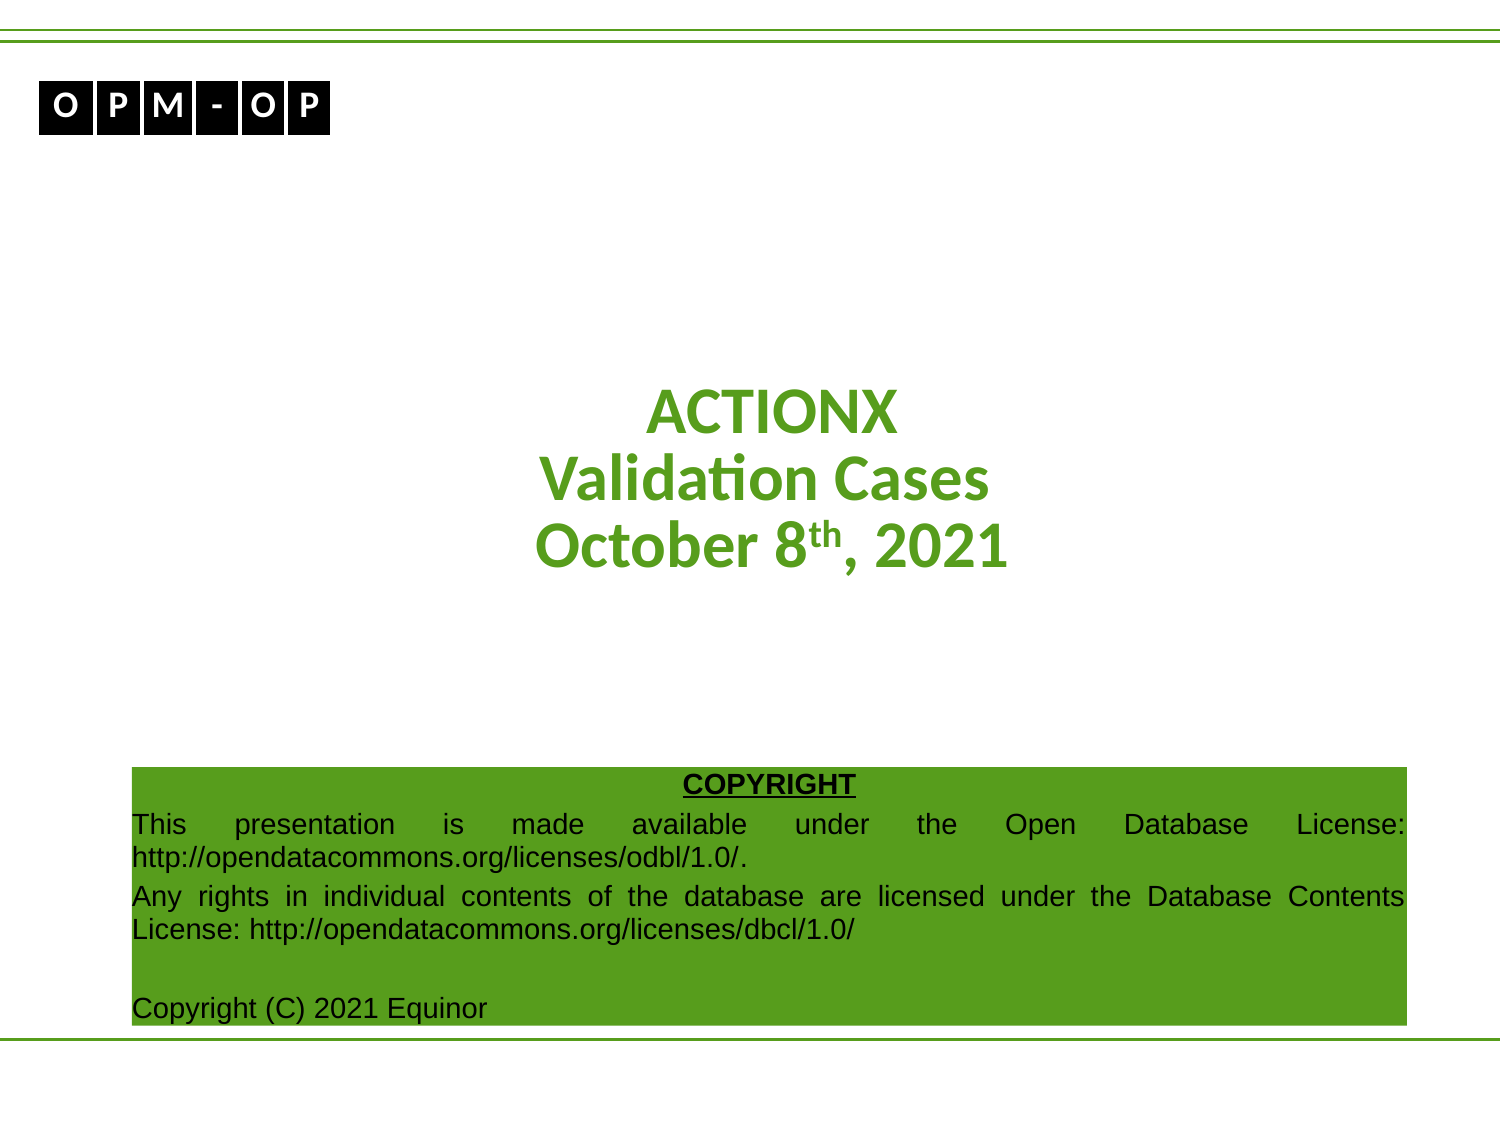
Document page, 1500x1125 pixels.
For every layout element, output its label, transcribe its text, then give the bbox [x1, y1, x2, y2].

text_box COPYRIGHT This presentation is made available under the Open Database License: http://opendatacommons.org/licenses/odbl/1.0/. Any rights in individual contents of the database are licensed under the Database Contents License: http://opendatacommons.org/licenses/dbcl/1.0/ Copyright (C) 2021 Equinor [131, 767, 1407, 1026]
title [255, 60, 1425, 233]
subtitle ACTIONX Validation Cases October 8th, 2021 [135, 232, 1411, 736]
